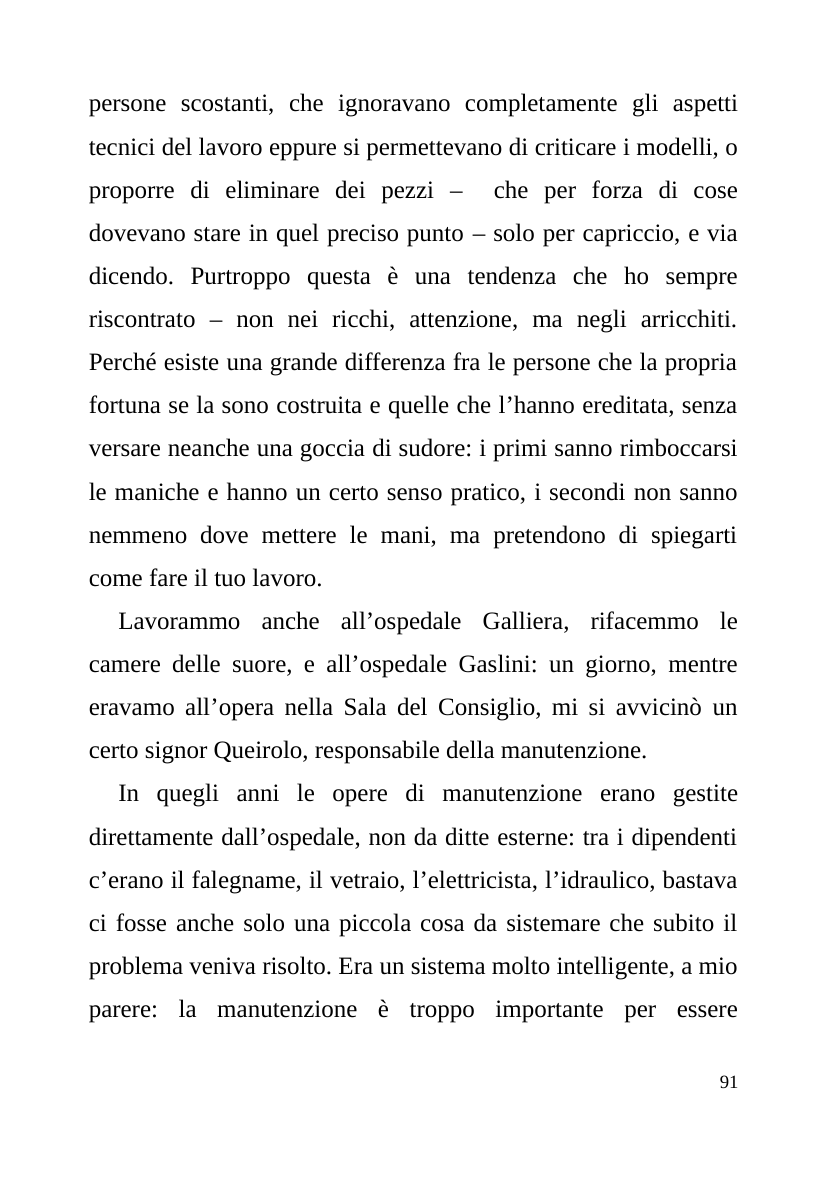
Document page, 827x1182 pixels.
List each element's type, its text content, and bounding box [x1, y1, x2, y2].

text Lavorammo anche all’ospedale Galliera, rifacemmo le camere delle suore, e all’ospedale Gaslini: un giorno, mentre eravamo all’opera nella Sala del Consiglio, mi si avvicinò un certo signor Queirolo, responsabile della manutenzione. [88, 606, 738, 764]
text persone scostanti, che ignoravano completamente gli aspetti tecnici del lavoro eppure si permettevano di criticare i modelli, o proporre di eliminare dei pezzi ‒ che per forza di cose dovevano stare in quel preciso punto ‒ solo per capriccio, e via dicendo. Purtroppo questa è una tendenza che ho sempre riscontrato ‒ non nei ricchi, attenzione, ma negli arricchiti. Perché esiste una grande differenza fra le persone che la propria fortuna se la sono costruita e quelle che l’hanno ereditata, senza versare neanche una goccia di sudore: i primi sanno rimboccarsi le maniche e hanno un certo senso pratico, i secondi non sanno nemmeno dove mettere le mani, ma pretendono di spiegarti come fare il tuo lavoro. [88, 88, 738, 592]
text In quegli anni le opere di manutenzione erano gestite direttamente dall’ospedale, non da ditte esterne: tra i dipendenti c’erano il falegname, il vetraio, l’elettricista, l’idraulico, bastava ci fosse anche solo una piccola cosa da sistemare che subito il problema veniva risolto. Era un sistema molto intelligente, a mio parere: la manutenzione è troppo importante per essere [88, 778, 738, 1023]
